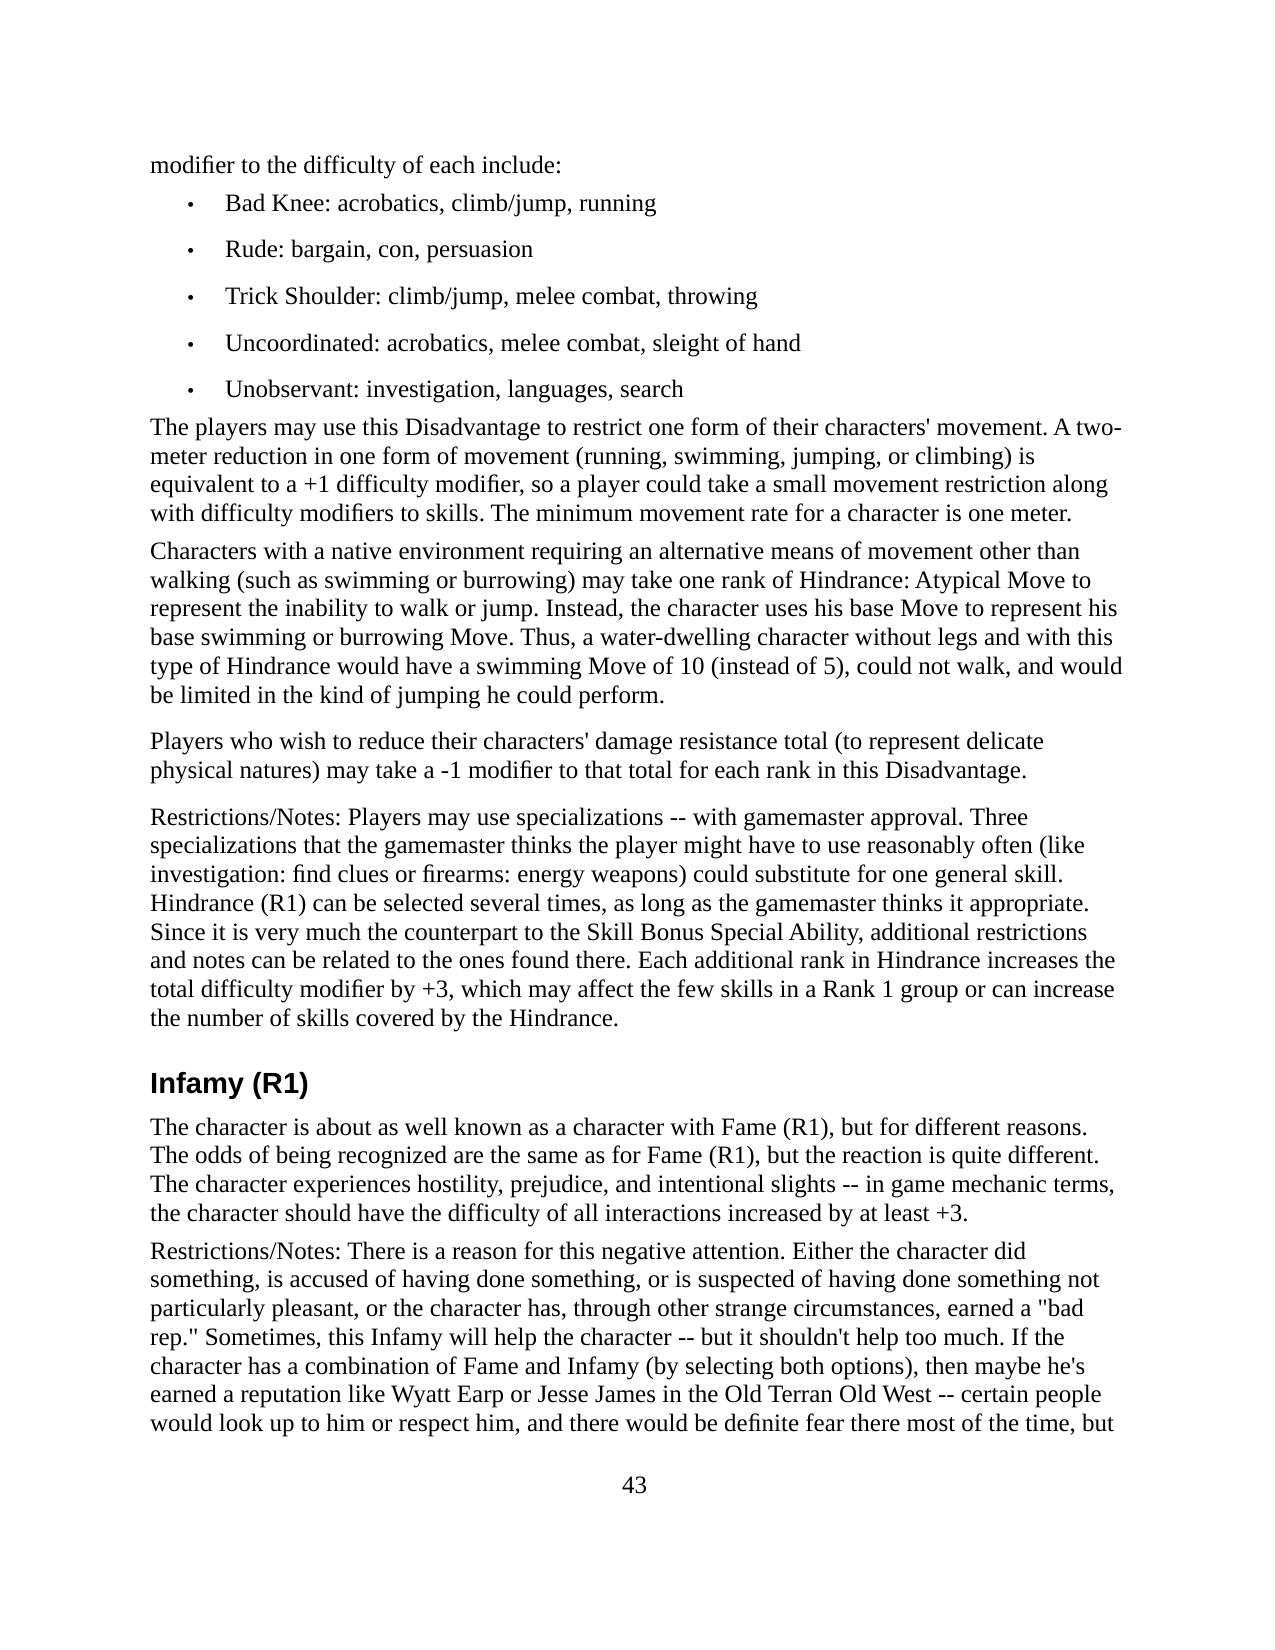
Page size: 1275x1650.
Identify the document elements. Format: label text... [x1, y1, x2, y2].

list Trick Shoulder: climb/jump, melee combat, throwing [187, 281, 1125, 310]
text Players who wish to reduce their characters' damage resistance total (to represent delicate physical natures) may take a -1 modiﬁer to that total for each rank in this Disadvantage. [150, 726, 1125, 784]
list Uncoordinated: acrobatics, melee combat, sleight of hand [187, 328, 1125, 356]
list Unobservant: investigation, languages, search [187, 374, 1125, 403]
text Restrictions/Notes: There is a reason for this negative attention. Either the character did something, is accused of having done something, or is suspected of having done something not particularly pleasant, or the character has, through other strange circumstances, earned a "bad rep." Sometimes, this Infamy will help the character -- but it shouldn't help too much. If the character has a combination of Fame and Infamy (by selecting both options), then maybe he's earned a reputation like Wyatt Earp or Jesse James in the Old Terran Old West -- certain people would look up to him or respect him, and there would be deﬁnite fear there most of the time, but [150, 1236, 1125, 1437]
text modiﬁer to the difficulty of each include: [150, 150, 1125, 179]
text The players may use this Disadvantage to restrict one form of their characters' movement. A two-meter reduction in one form of movement (running, swimming, jumping, or climbing) is equivalent to a +1 difficulty modiﬁer, so a player could take a small movement restriction along with difficulty modiﬁers to skills. The minimum movement rate for a character is one meter. [150, 412, 1125, 527]
subtitle Infamy (R1) [150, 1066, 1125, 1099]
text The character is about as well known as a character with Fame (R1), but for different reasons. The odds of being recognized are the same as for Fame (R1), but the reaction is quite different. The character experiences hostility, prejudice, and intentional slights -- in game mechanic terms, the character should have the difficulty of all interactions increased by at least +3. [150, 1112, 1125, 1227]
text Characters with a native environment requiring an alternative means of movement other than walking (such as swimming or burrowing) may take one rank of Hindrance: Atypical Move to represent the inability to walk or jump. Instead, the character uses his base Move to represent his base swimming or burrowing Move. Thus, a water-dwelling character without legs and with this type of Hindrance would have a swimming Move of 10 (instead of 5), could not walk, and would be limited in the kind of jumping he could perform. [150, 536, 1125, 708]
list Rude: bargain, con, persuasion [187, 234, 1125, 263]
list Bad Knee: acrobatics, climb/jump, running [187, 188, 1125, 216]
text Restrictions/Notes: Players may use specializations -- with gamemaster approval. Three specializations that the gamemaster thinks the player might have to use reasonably often (like investigation: ﬁnd clues or ﬁrearms: energy weapons) could substitute for one general skill. Hindrance (R1) can be selected several times, as long as the gamemaster thinks it appropriate. Since it is very much the counterpart to the Skill Bonus Special Ability, additional restrictions and notes can be related to the ones found there. Each additional rank in Hindrance increases the total difficulty modiﬁer by +3, which may affect the few skills in a Rank 1 group or can increase the number of skills covered by the Hindrance. [150, 802, 1125, 1032]
